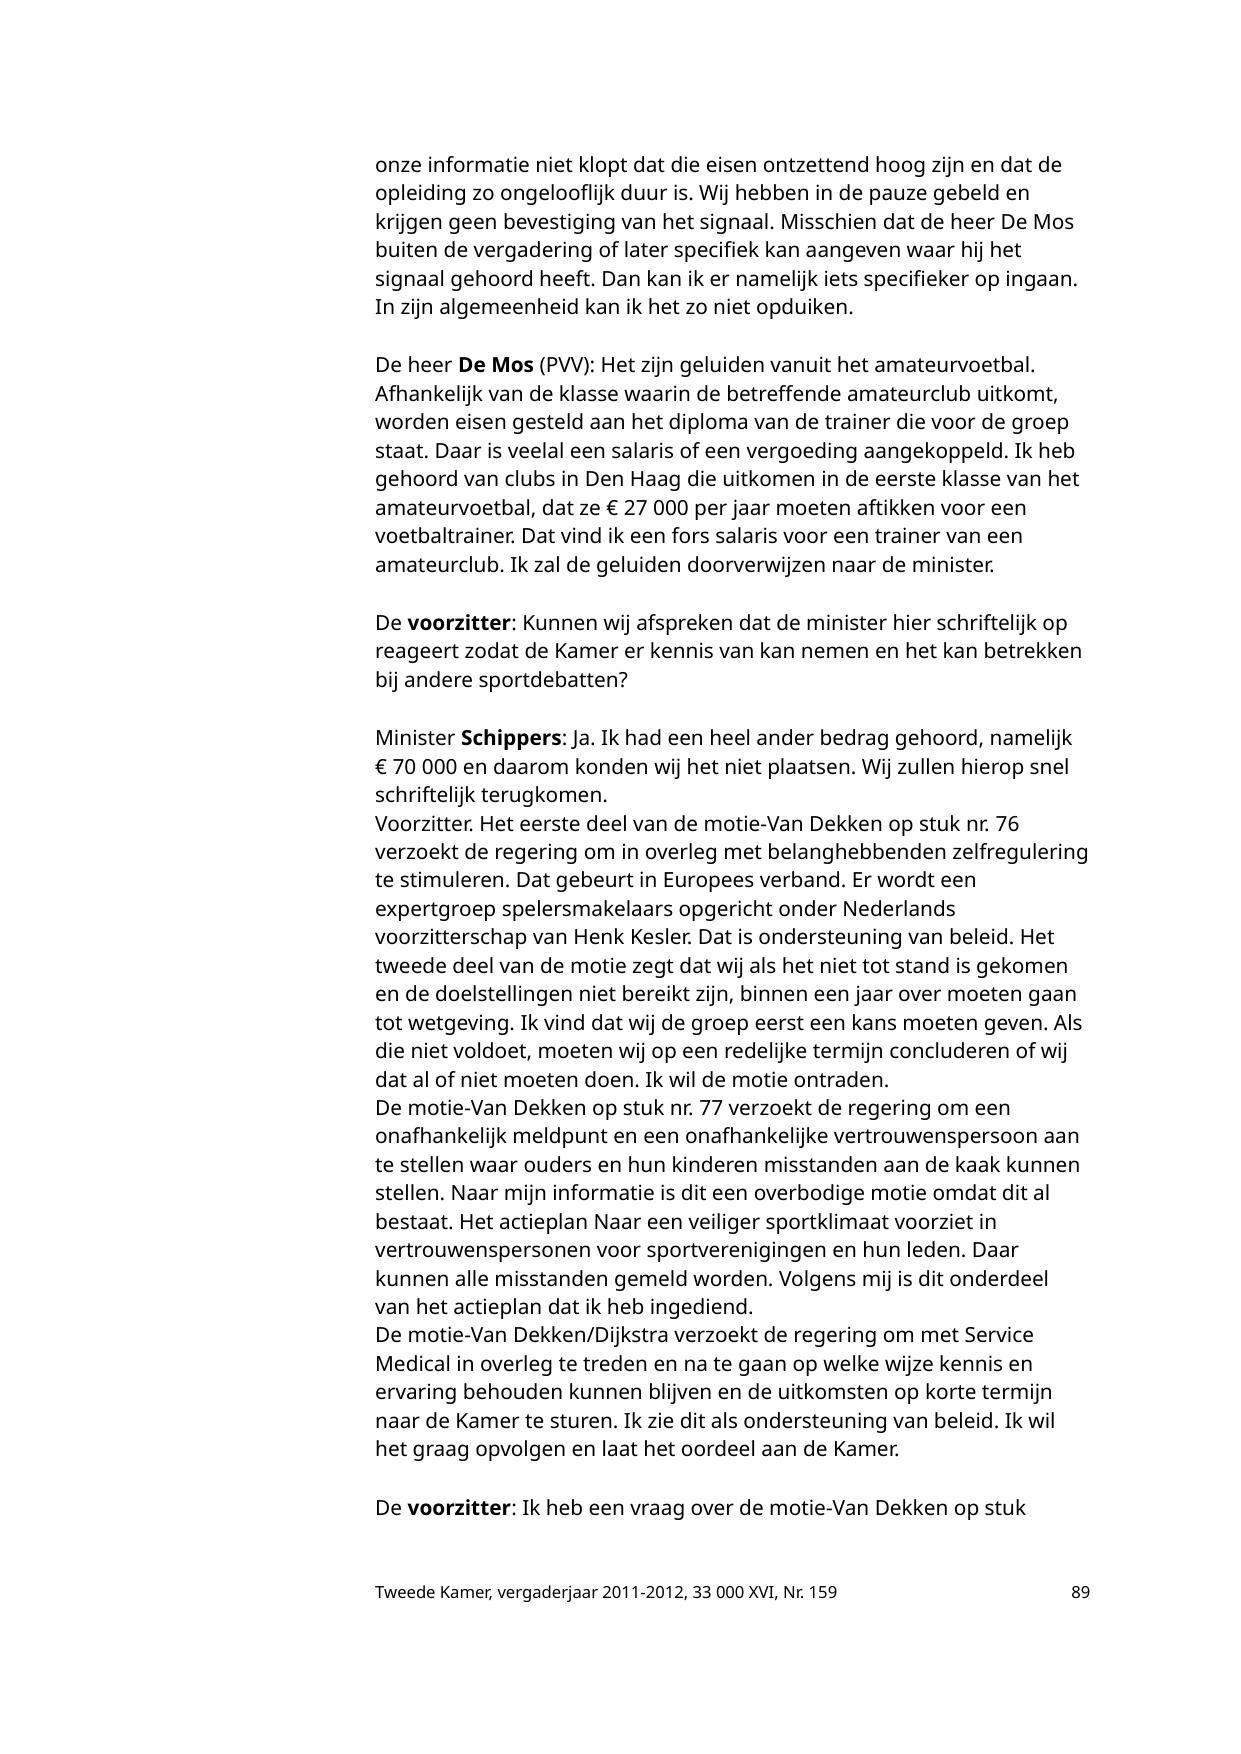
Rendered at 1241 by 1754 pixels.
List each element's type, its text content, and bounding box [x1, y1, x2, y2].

text De voorzitter: Kunnen wij afspreken dat de minister hier schriftelijk op reageert zodat de Kamer er kennis van kan nemen en het kan betrekken bij andere sportdebatten? [375, 608, 1090, 693]
text Voorzitter. Het eerste deel van de motie-Van Dekken op stuk nr. 76 verzoekt de regering om in overleg met belanghebbenden zelfregulering te stimuleren. Dat gebeurt in Europees verband. Er wordt een expertgroep spelersmakelaars opgericht onder Nederlands voorzitterschap van Henk Kesler. Dat is ondersteuning van beleid. Het tweede deel van de motie zegt dat wij als het niet tot stand is gekomen en de doelstellingen niet bereikt zijn, binnen een jaar over moeten gaan tot wetgeving. Ik vind dat wij de groep eerst een kans moeten geven. Als die niet voldoet, moeten wij op een redelijke termijn concluderen of wij dat al of niet moeten doen. Ik wil de motie ontraden. [375, 809, 1090, 1093]
text De motie-Van Dekken/Dijkstra verzoekt de regering om met Service Medical in overleg te treden en na te gaan op welke wijze kennis en ervaring behouden kunnen blijven en de uitkomsten op korte termijn naar de Kamer te sturen. Ik zie dit als ondersteuning van beleid. Ik wil het graag opvolgen en laat het oordeel aan de Kamer. [375, 1321, 1090, 1463]
text De motie-Van Dekken op stuk nr. 77 verzoekt de regering om een onafhankelijk meldpunt en een onafhankelijke vertrouwenspersoon aan te stellen waar ouders en hun kinderen misstanden aan de kaak kunnen stellen. Naar mijn informatie is dit een overbodige motie omdat dit al bestaat. Het actieplan Naar een veiliger sportklimaat voorziet in vertrouwenspersonen voor sportverenigingen en hun leden. Daar kunnen alle misstanden gemeld worden. Volgens mij is dit onderdeel van het actieplan dat ik heb ingediend. [375, 1093, 1090, 1321]
text onze informatie niet klopt dat die eisen ontzettend hoog zijn en dat de opleiding zo ongelooflijk duur is. Wij hebben in de pauze gebeld en krijgen geen bevestiging van het signaal. Misschien dat de heer De Mos buiten de vergadering of later specifiek kan aangeven waar hij het signaal gehoord heeft. Dan kan ik er namelijk iets specifieker op ingaan. In zijn algemeenheid kan ik het zo niet opduiken. [375, 150, 1090, 321]
text De voorzitter: Ik heb een vraag over de motie-Van Dekken op stuk [375, 1493, 1090, 1521]
text Minister Schippers: Ja. Ik had een heel ander bedrag gehoord, namelijk € 70 000 en daarom konden wij het niet plaatsen. Wij zullen hierop snel schriftelijk terugkomen. [375, 723, 1090, 809]
text De heer De Mos (PVV): Het zijn geluiden vanuit het amateurvoetbal. Afhankelijk van de klasse waarin de betreffende amateurclub uitkomt, worden eisen gesteld aan het diploma van de trainer die voor de groep staat. Daar is veelal een salaris of een vergoeding aangekoppeld. Ik heb gehoord van clubs in Den Haag die uitkomen in de eerste klasse van het amateurvoetbal, dat ze € 27 000 per jaar moeten aftikken voor een voetbaltrainer. Dat vind ik een fors salaris voor een trainer van een amateurclub. Ik zal de geluiden doorverwijzen naar de minister. [375, 351, 1090, 578]
